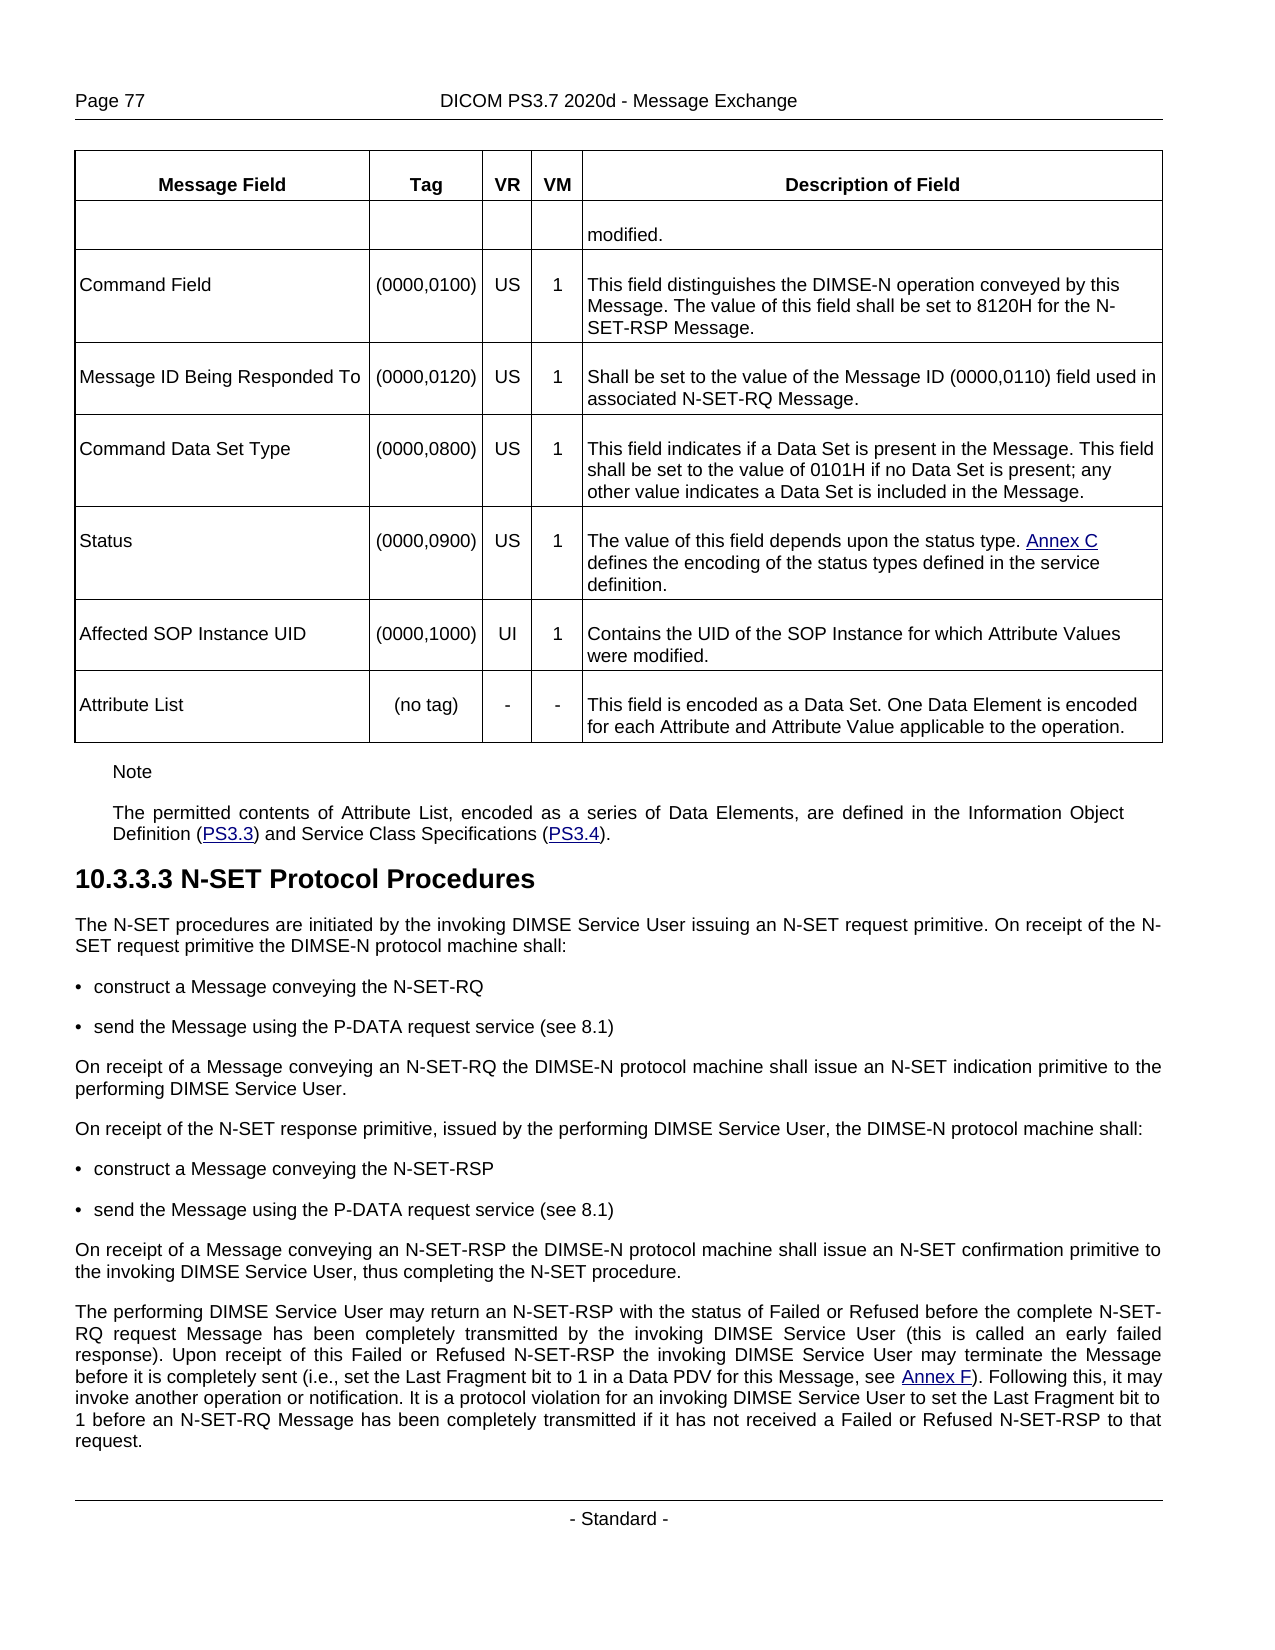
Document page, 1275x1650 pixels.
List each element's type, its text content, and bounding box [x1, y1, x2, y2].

table_cell Shall be set to the value of the Message ID (0000,0110) field used in associated N-SET-RQ Message. [583, 343, 1162, 413]
text Note [112, 761, 1125, 783]
table_cell The value of this field depends upon the status type. Annex C defines the encoding of the status types defined in the service definition. [583, 507, 1162, 599]
table_cell Command Data Set Type [76, 415, 369, 506]
table_cell [76, 201, 369, 249]
table_cell (0000,1000) [370, 600, 482, 670]
table_cell (0000,0800) [370, 415, 482, 506]
text • construct a Message conveying the N-SET-RQ [75, 975, 1162, 997]
table_cell Affected SOP Instance UID [76, 600, 369, 670]
table_cell This field indicates if a Data Set is present in the Message. This field shall be set to the value of 0101H if no Data Set is present; any other value indicates a Data Set is included in the Message. [583, 415, 1162, 506]
table_cell UI [483, 600, 531, 670]
table_cell US [483, 507, 531, 599]
table_cell - [532, 671, 582, 742]
table_header Message Field [76, 151, 369, 200]
table_header Tag [370, 151, 482, 200]
table_cell US [483, 343, 531, 413]
table_cell Command Field [76, 250, 369, 342]
table_cell [532, 201, 582, 249]
table_cell [483, 201, 531, 249]
table_cell Attribute List [76, 671, 369, 742]
table_cell (0000,0120) [370, 343, 482, 413]
table_cell modified. [583, 201, 1162, 249]
table_cell Message ID Being Responded To [76, 343, 369, 413]
table_cell (0000,0100) [370, 250, 482, 342]
table_header Description of Field [583, 151, 1162, 200]
table_cell (no tag) [370, 671, 482, 742]
table_cell 1 [532, 600, 582, 670]
table_cell US [483, 415, 531, 506]
table_header VR [483, 151, 531, 200]
table_cell 1 [532, 415, 582, 506]
table_cell Contains the UID of the SOP Instance for which Attribute Values were modified. [583, 600, 1162, 670]
table_header VM [532, 151, 582, 200]
table_cell 1 [532, 250, 582, 342]
table_cell This field is encoded as a Data Set. One Data Element is encoded for each Attribute and Attribute Value applicable to the operation. [583, 671, 1162, 742]
text • construct a Message conveying the N-SET-RSP [75, 1158, 1162, 1180]
text The permitted contents of Attribute List, encoded as a series of Data Elements, are defined in the Information Object Definition (PS3.3) and Service Class Specifications (PS3.4). [112, 802, 1125, 845]
table_cell - [483, 671, 531, 742]
text The performing DIMSE Service User may return an N-SET-RSP with the status of Failed or Refused before the complete N-SET-RQ request Message has been completely transmitted by the invoking DIMSE Service User (this is called an early failed response). Upon receipt of this Failed or Refused N-SET-RSP the invoking DIMSE Service User may terminate the Message before it is completely sent (i.e., set the Last Fragment bit to 1 in a Data PDV for this Message, see Annex F). Following this, it may invoke another operation or notification. It is a protocol violation for an invoking DIMSE Service User to set the Last Fragment bit to 1 before an N-SET-RQ Message has been completely transmitted if it has not received a Failed or Refused N-SET-RSP to that request. [75, 1301, 1162, 1452]
text 10.3.3.3 N-SET Protocol Procedures [75, 863, 1162, 895]
text • send the Message using the P-DATA request service (see 8.1) [75, 1016, 1162, 1037]
table_cell Status [76, 507, 369, 599]
table_cell This field distinguishes the DIMSE-N operation conveyed by this Message. The value of this field shall be set to 8120H for the N-SET-RSP Message. [583, 250, 1162, 342]
table_cell 1 [532, 343, 582, 413]
table_cell 1 [532, 507, 582, 599]
table_cell [370, 201, 482, 249]
table_cell US [483, 250, 531, 342]
text The N-SET procedures are initiated by the invoking DIMSE Service User issuing an N-SET request primitive. On receipt of the N-SET request primitive the DIMSE-N protocol machine shall: [75, 913, 1162, 957]
table_cell (0000,0900) [370, 507, 482, 599]
text On receipt of a Message conveying an N-SET-RQ the DIMSE-N protocol machine shall issue an N-SET indication primitive to the performing DIMSE Service User. [75, 1056, 1162, 1099]
text On receipt of the N-SET response primitive, issued by the performing DIMSE Service User, the DIMSE-N protocol machine shall: [75, 1118, 1162, 1139]
text On receipt of a Message conveying an N-SET-RSP the DIMSE-N protocol machine shall issue an N-SET confirmation primitive to the invoking DIMSE Service User, thus completing the N-SET procedure. [75, 1239, 1162, 1282]
text • send the Message using the P-DATA request service (see 8.1) [75, 1198, 1162, 1220]
